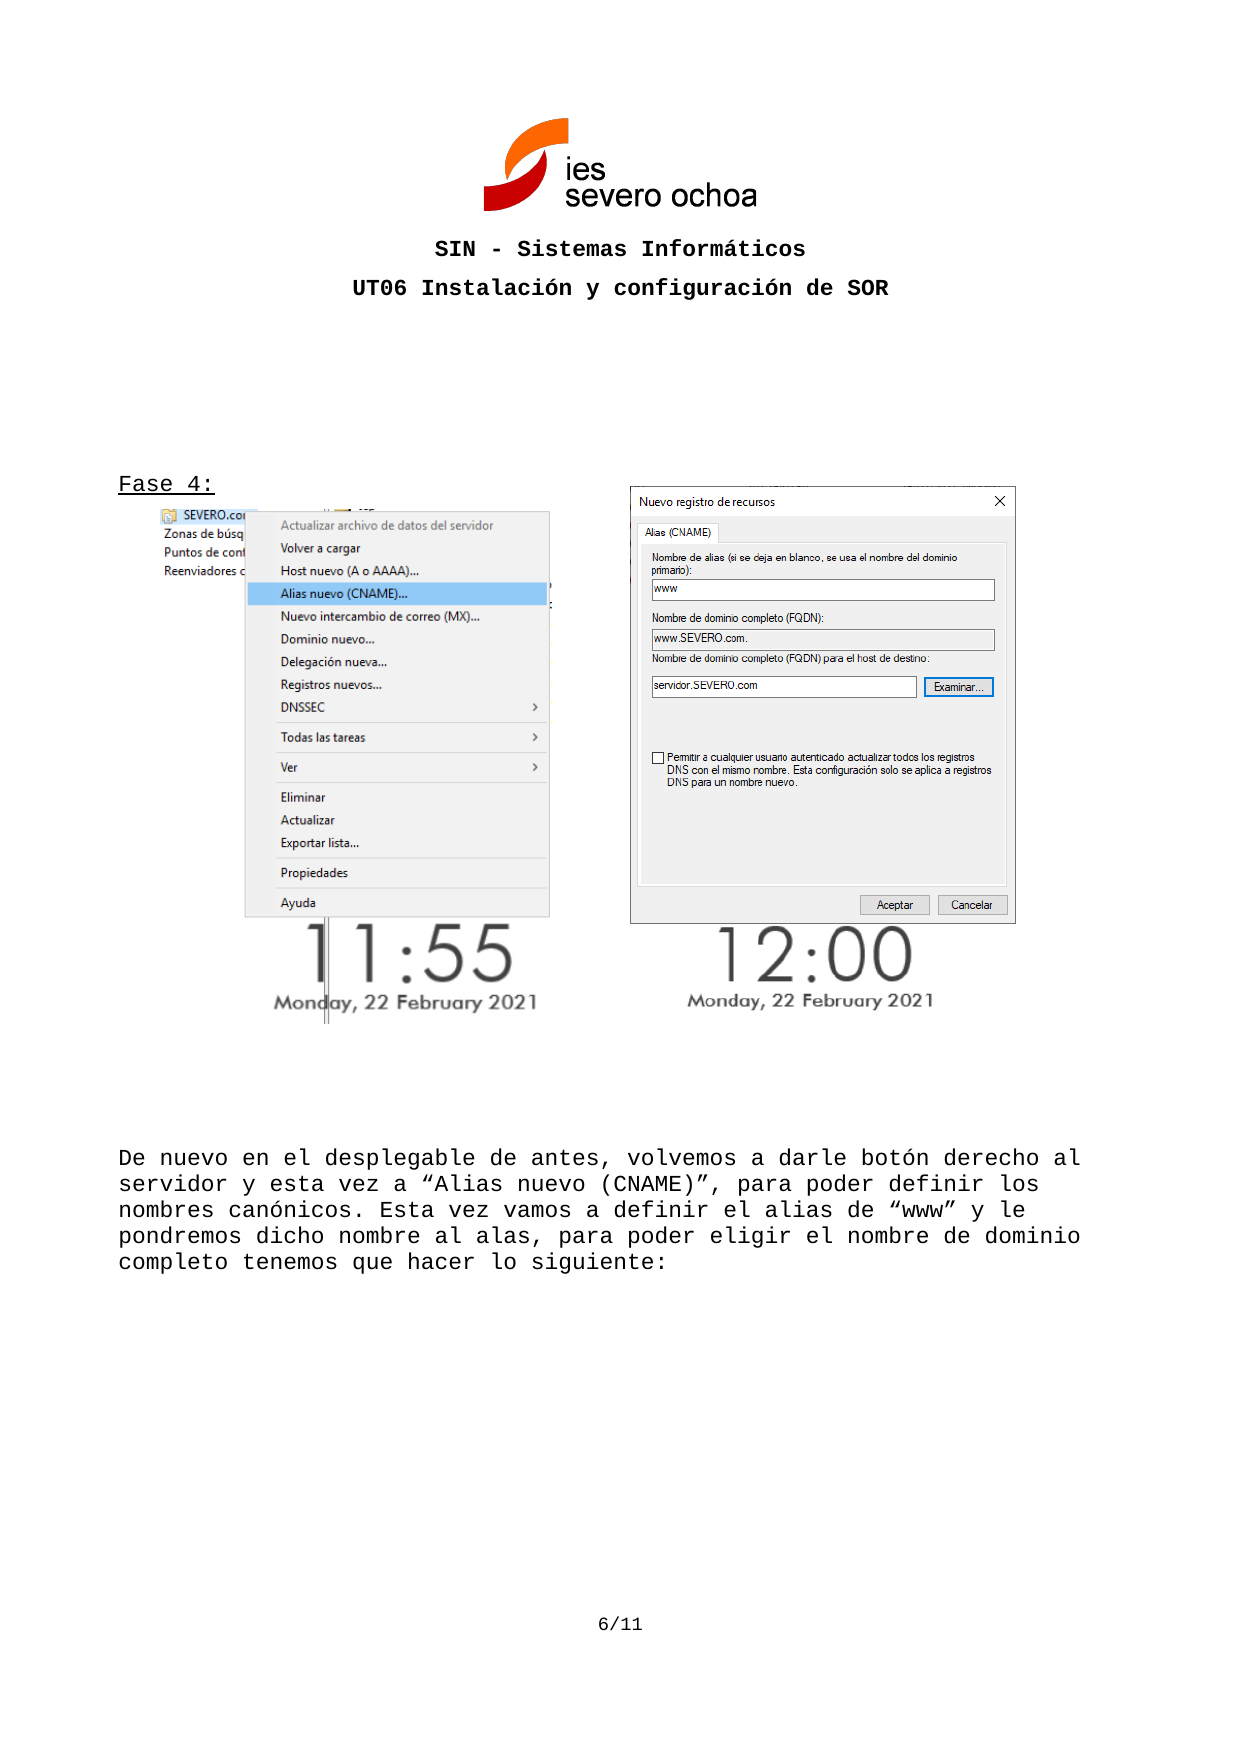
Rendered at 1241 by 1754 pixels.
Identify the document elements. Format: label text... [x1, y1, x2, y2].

picture [629, 486, 1017, 1023]
text Fase 4: [118, 472, 1122, 498]
picture [483, 118, 757, 211]
picture [159, 509, 552, 1024]
text De nuevo en el desplegable de antes, volvemos a darle botón derecho al servidor y esta vez a “Alias nuevo (CNAME)”, para poder definir los nombres canónicos. Esta vez vamos a definir el alias de “www” y le pondremos dicho nombre al alas, para poder eligir el nombre de dominio completo tenemos que hacer lo siguiente: [118, 1146, 1122, 1276]
